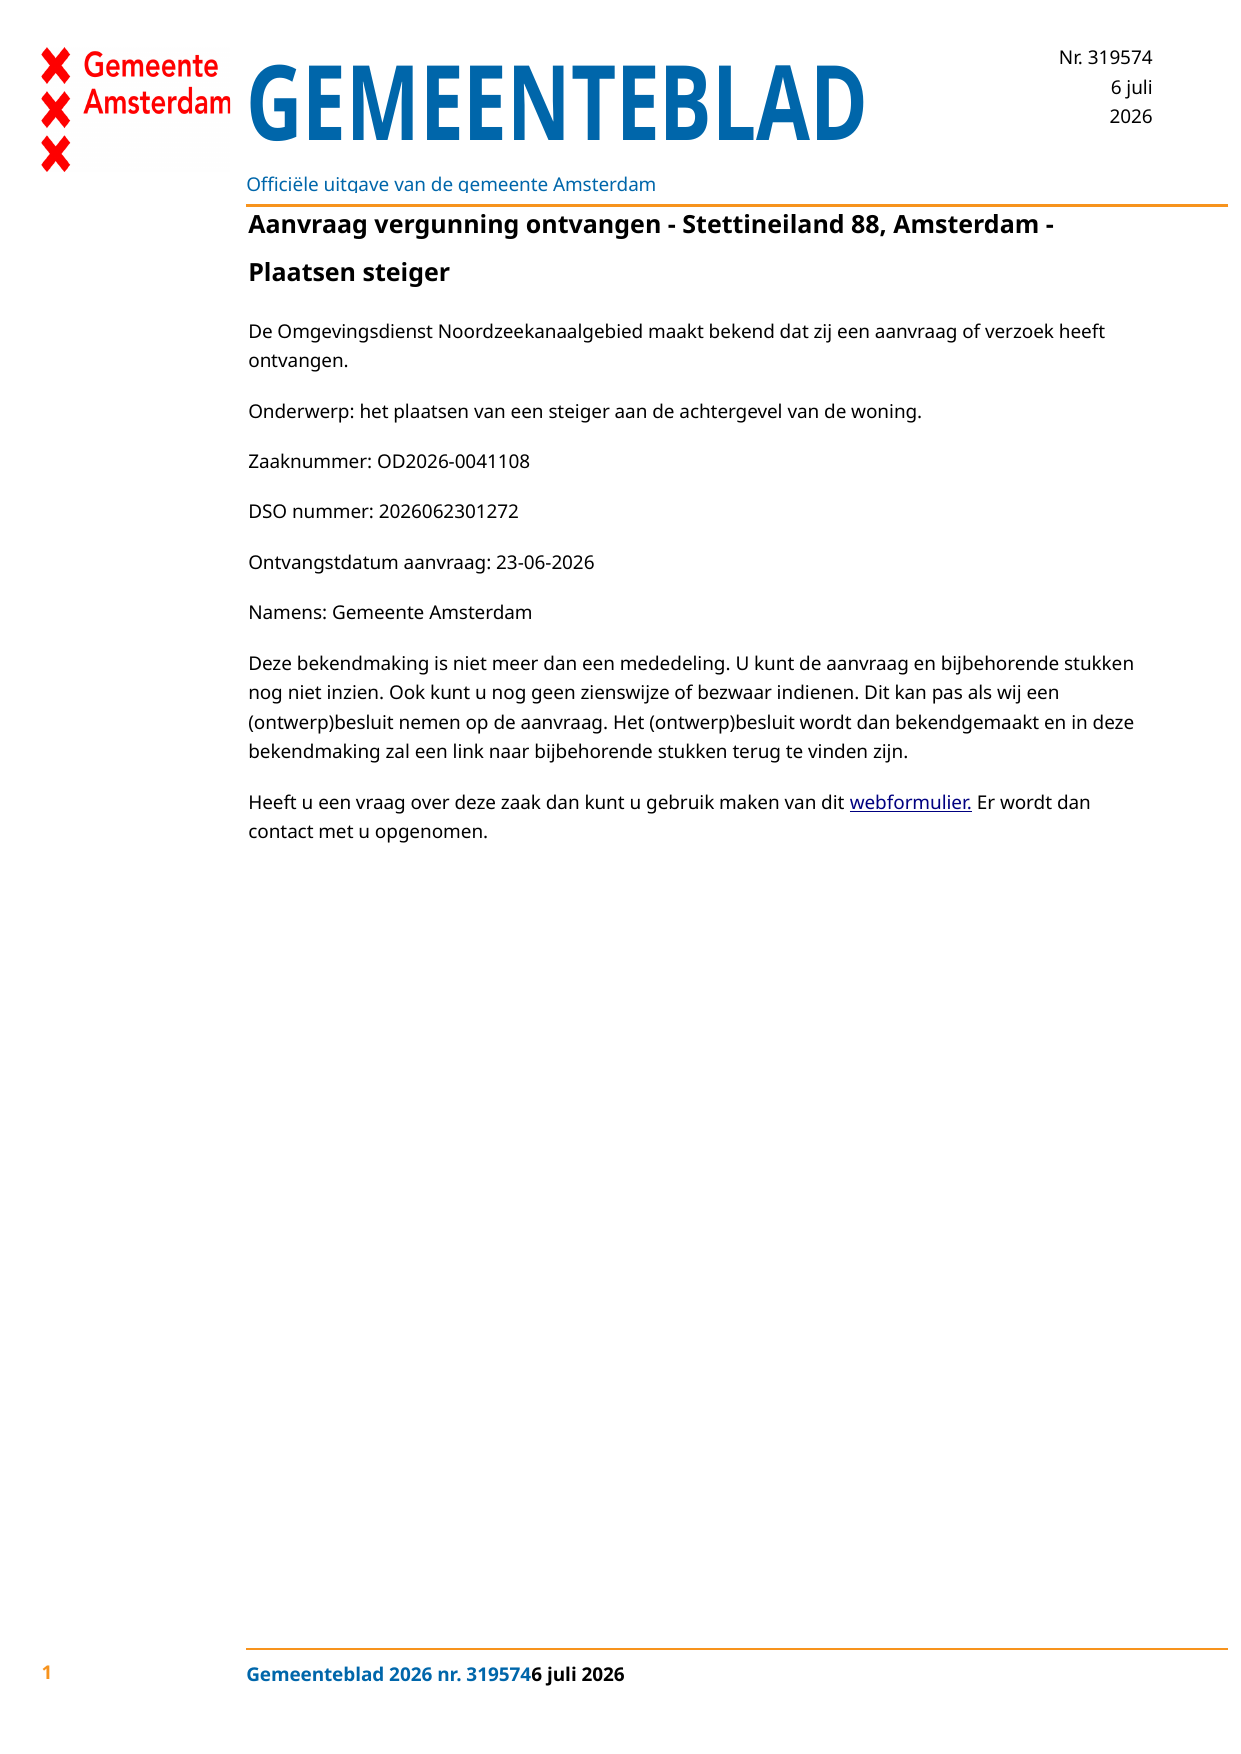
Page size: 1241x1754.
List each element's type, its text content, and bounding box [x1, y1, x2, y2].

text Zaaknummer: OD2026-0041108 [248, 448, 1152, 474]
text DSO nummer: 2026062301272 [248, 499, 1152, 524]
text Onderwerp: het plaatsen van een steiger aan de achtergevel van de woning. [248, 398, 1152, 424]
picture [41, 47, 231, 172]
text Namens: Gemeente Amsterdam [248, 599, 1152, 625]
text Aanvraag vergunning ontvangen - Stettineiland 88, Amsterdam - Plaatsen steiger [248, 207, 1152, 288]
text Ontvangstdatum aanvraag: 23-06-2026 [248, 549, 1152, 575]
text De Omgevingsdienst Noordzeekanaalgebied maakt bekend dat zij een aanvraag of verzoek heeft ontvangen. [248, 318, 1152, 373]
text Deze bekendmaking is niet meer dan een mededeling. U kunt de aanvraag en bijbehorende stukken nog niet inzien. Ook kunt u nog geen zienswijze of bezwaar indienen. Dit kan pas als wij een (ontwerp)besluit nemen op de aanvraag. Het (ontwerp)besluit wordt dan bekendgemaakt en in deze bekendmaking zal een link naar bijbehorende stukken terug te vinden zijn. [248, 650, 1152, 764]
text Heeft u een vraag over deze zaak dan kunt u gebruik maken van dit webformulier. Er wordt dan contact met u opgenomen. [248, 789, 1152, 844]
